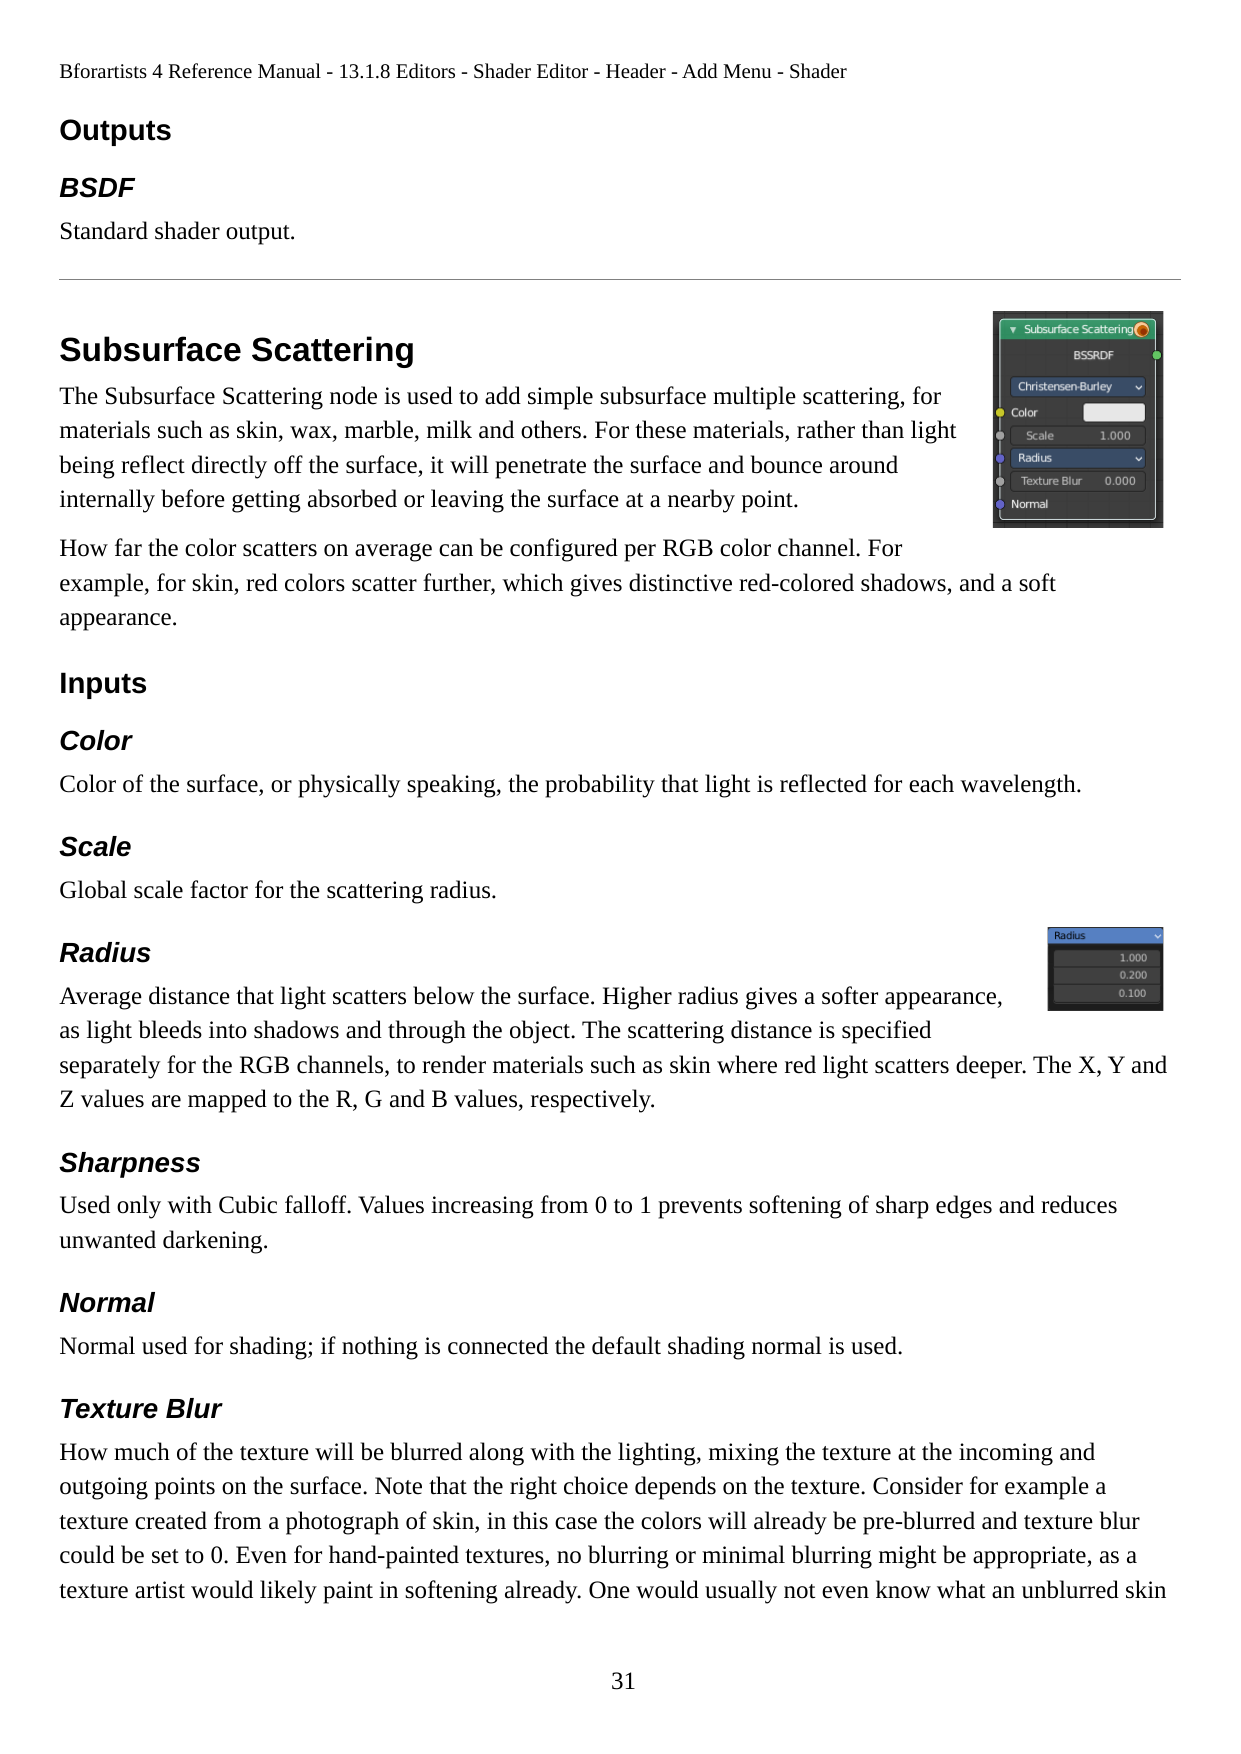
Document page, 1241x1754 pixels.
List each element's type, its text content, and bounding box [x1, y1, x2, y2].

text Average distance that light scatters below the surface. Higher radius gives a softer appearance, as light bleeds into shadows and through the object. The scattering distance is specified separately for the RGB channels, to render materials such as skin where red light scatters deeper. The X, Y and Z values are mapped to the R, G and B values, respectively. [59, 981, 1181, 1113]
subtitle Normal [59, 1286, 1181, 1318]
subtitle [1164, 937, 1181, 968]
subtitle BSDF [59, 171, 1181, 203]
subtitle [1164, 330, 1181, 368]
picture [992, 311, 1164, 528]
text The Subsurface Scattering node is used to add simple subsurface multiple scattering, for materials such as skin, wax, marble, milk and others. For these materials, rather than light being reflect directly off the surface, it will penetrate the surface and bounce around internally before getting absorbed or leaving the surface at a nearby point. [59, 381, 992, 513]
text Global scale factor for the scattering radius. [59, 875, 1181, 904]
subtitle Subsurface Scattering [59, 330, 992, 368]
text How far the color scatters on average can be configured per RGB color channel. For example, for skin, red colors scatter further, which gives distinctive red-colored shadows, and a soft appearance. [59, 533, 1181, 631]
picture [1047, 927, 1164, 1011]
text Normal used for shading; if nothing is connected the default shading normal is used. [59, 1331, 1181, 1359]
subtitle Texture Blur [59, 1392, 1181, 1424]
subtitle Color [59, 725, 1181, 757]
subtitle Inputs [59, 666, 1181, 700]
text Color of the surface, or physically speaking, the probability that light is reflected for each wavelength. [59, 769, 1181, 798]
subtitle Radius [59, 937, 1047, 968]
text How much of the texture will be blurred along with the lighting, mixing the texture at the incoming and outgoing points on the surface. Note that the right choice depends on the texture. Consider for example a texture created from a photograph of skin, in this case the colors will already be pre-blurred and texture blur could be set to 0. Even for hand-painted textures, no blurring or minimal blurring might be appropriate, as a texture artist would likely paint in softening already. One would usually not even know what an unblurred skin [59, 1437, 1181, 1603]
subtitle Scale [59, 831, 1181, 863]
subtitle Sharpness [59, 1146, 1181, 1178]
subtitle Outputs [59, 113, 1181, 146]
text Used only with Cubic falloff. Values increasing from 0 to 1 prevents softening of sharp edges and reduces unwanted darkening. [59, 1190, 1181, 1254]
text Standard shader output. [59, 216, 1181, 244]
